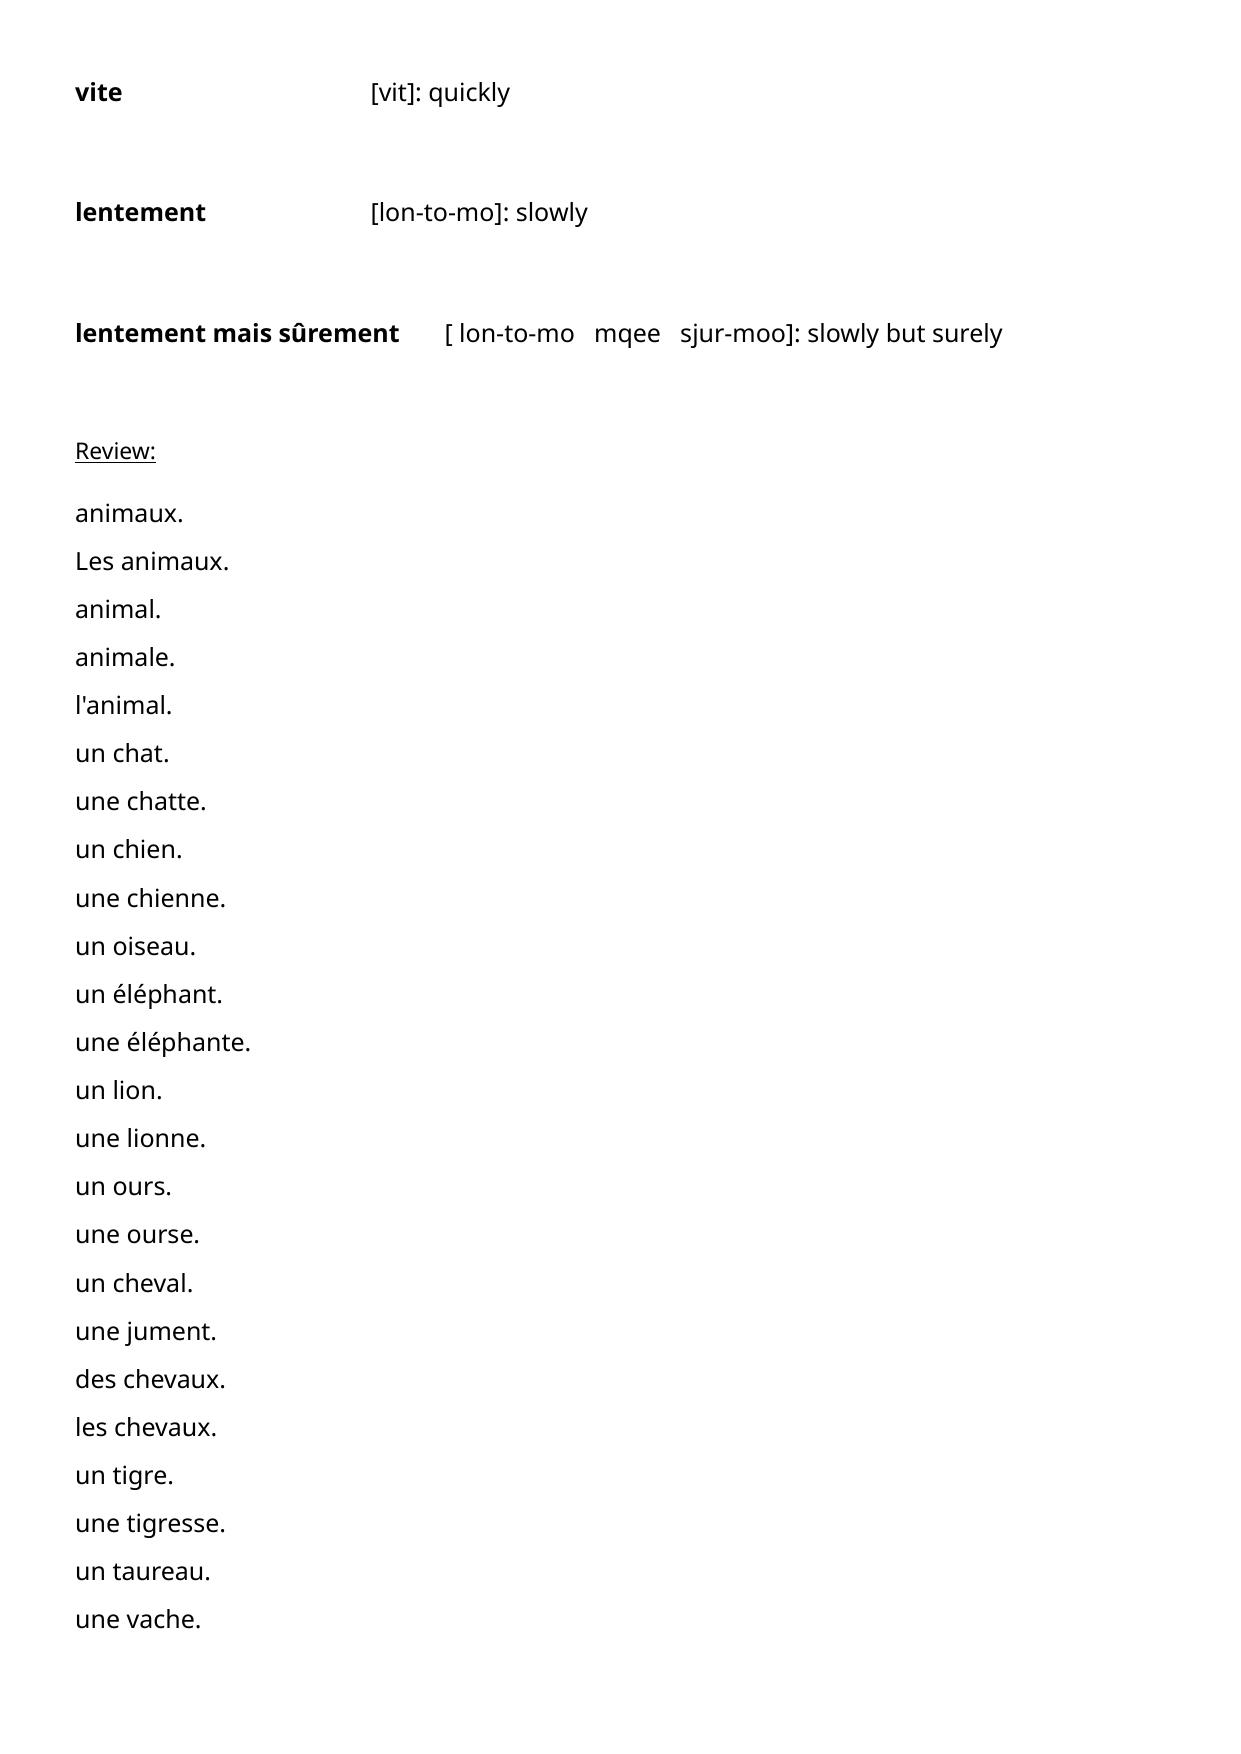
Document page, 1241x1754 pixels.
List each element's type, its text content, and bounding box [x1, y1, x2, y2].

text vite [vit]: quickly [75, 75, 1165, 109]
text une lionne. [75, 1121, 1165, 1155]
text un taureau. [75, 1554, 1165, 1588]
text lentement mais sûrement [ lon-to-mo mqee sjur-moo]: slowly but surely [75, 315, 1165, 349]
text un oiseau. [75, 928, 1165, 962]
text animaux. [75, 495, 1165, 529]
text une chienne. [75, 880, 1165, 914]
text un lion. [75, 1073, 1165, 1107]
text un tigre. [75, 1458, 1165, 1492]
text Les animaux. [75, 543, 1165, 577]
text un éléphant. [75, 976, 1165, 1011]
text un ours. [75, 1169, 1165, 1203]
text l'animal. [75, 688, 1165, 722]
text une ourse. [75, 1217, 1165, 1251]
text les chevaux. [75, 1409, 1165, 1444]
text un cheval. [75, 1265, 1165, 1299]
text une tigresse. [75, 1506, 1165, 1540]
text un chien. [75, 832, 1165, 866]
text des chevaux. [75, 1361, 1165, 1396]
text une chatte. [75, 784, 1165, 818]
text animale. [75, 639, 1165, 674]
text un chat. [75, 736, 1165, 770]
text une jument. [75, 1313, 1165, 1347]
text Review: [75, 435, 1165, 467]
text une vache. [75, 1602, 1165, 1636]
text lentement [lon-to-mo]: slowly [75, 195, 1165, 229]
text une éléphante. [75, 1024, 1165, 1059]
text animal. [75, 591, 1165, 626]
